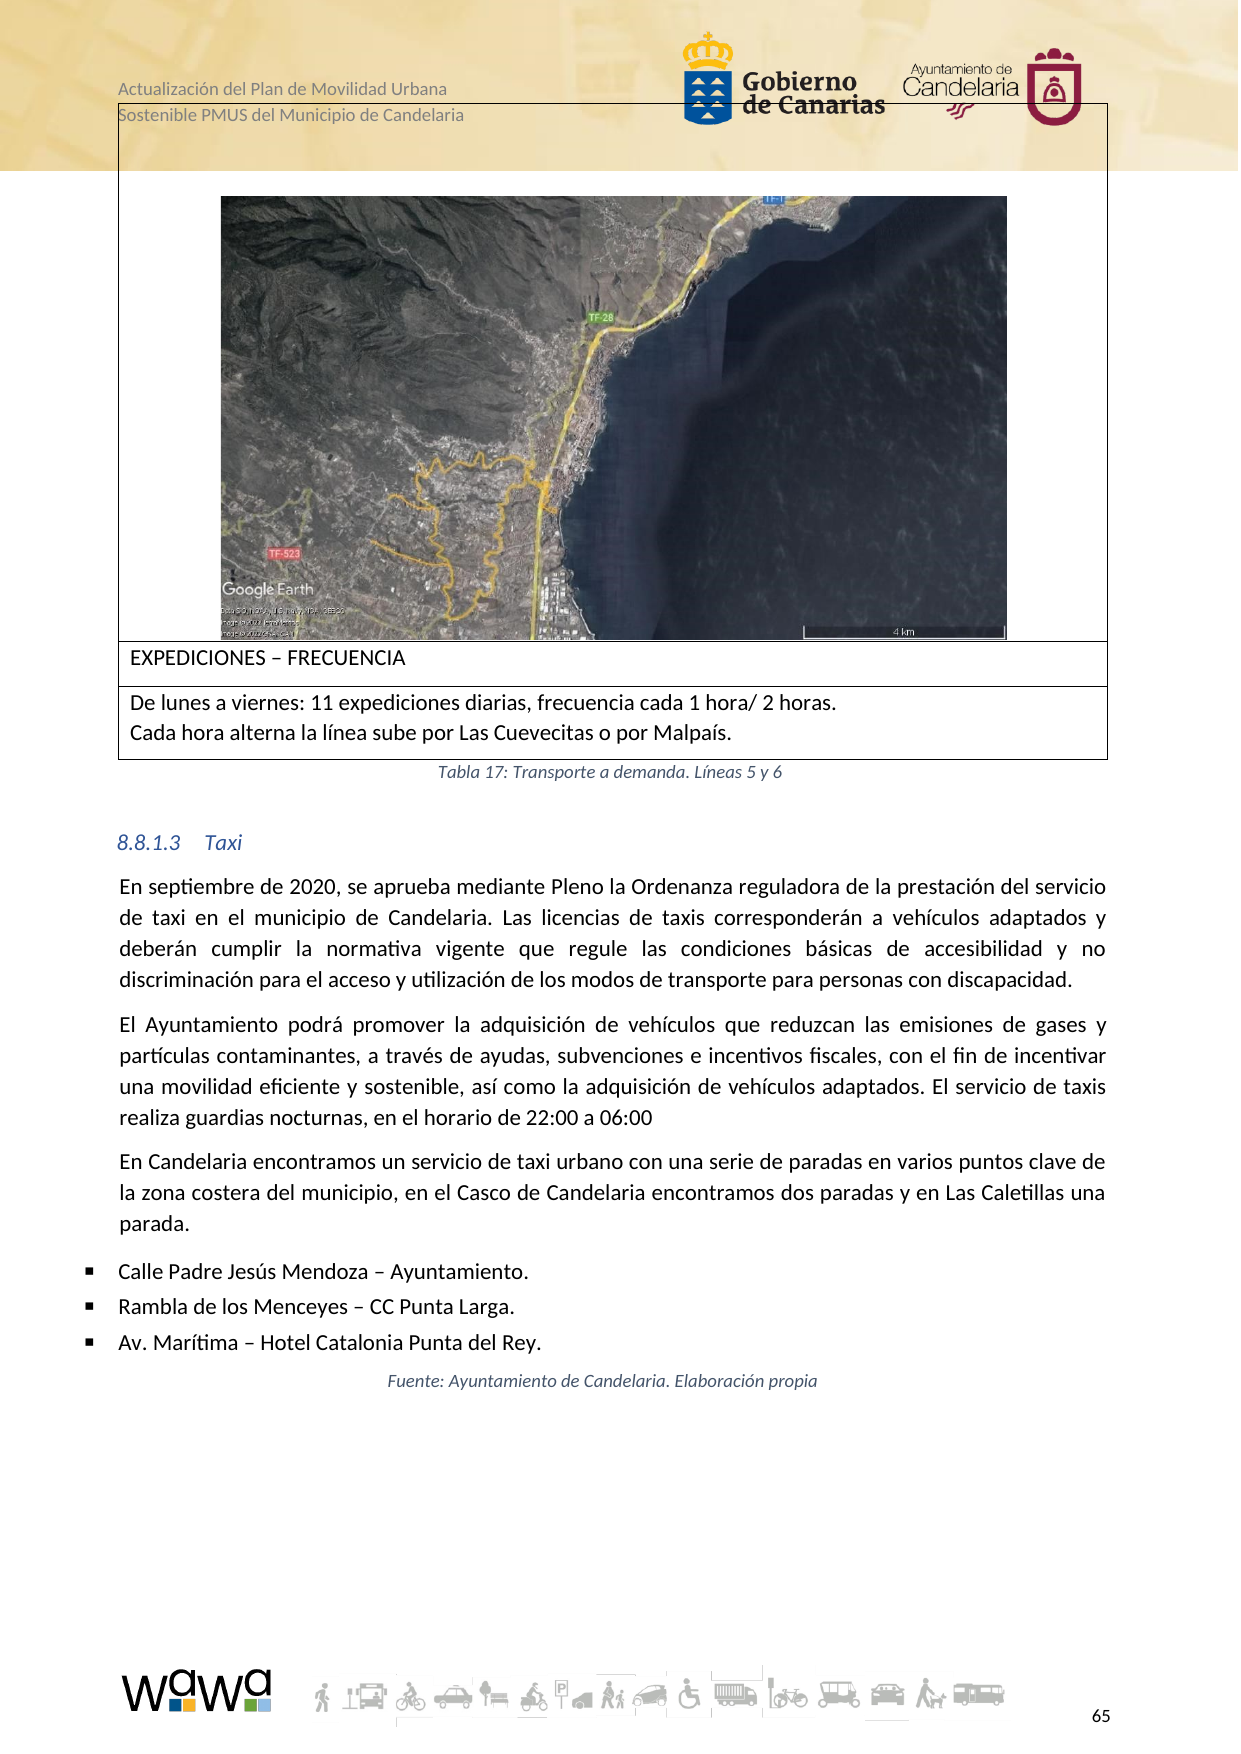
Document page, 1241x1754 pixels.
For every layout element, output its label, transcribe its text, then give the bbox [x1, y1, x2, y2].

text Fuente: Ayuntamiento de Candelaria. Elaboración propia [119, 1369, 1093, 1392]
list Av. Marítima – Hotel Catalonia Punta del Rey. [81, 1328, 1108, 1356]
table_cell [119, 171, 1107, 641]
list Rambla de los Menceyes – CC Punta Larga. [81, 1292, 1108, 1321]
text En Candelaria encontramos un servicio de taxi urbano con una serie de paradas en varios puntos clave de la zona costera del municipio, en el Casco de Candelaria encontramos dos paradas y en Las Caletillas una parada. [119, 1147, 1108, 1237]
list Calle Padre Jesús Mendoza – Ayuntamiento. [81, 1257, 1108, 1285]
table_cell EXPEDICIONES – FRECUENCIA [119, 642, 1107, 686]
table_cell De lunes a viernes: 11 expediciones diarias, frecuencia cada 1 hora/ 2 horas. Cada hora alterna la línea sube por Las Cuevecitas o por Malpaís. [119, 687, 1107, 759]
text Tabla 17: Transporte a demanda. Líneas 5 y 6 [119, 760, 1107, 783]
text El Ayuntamiento podrá promover la adquisición de vehículos que reduzcan las emisiones de gases y partículas contaminantes, a través de ayudas, subvenciones e incentivos fiscales, con el fin de incentivar una movilidad eficiente y sostenible, así como la adquisición de vehículos adaptados. El servicio de taxis realiza guardias nocturnas, en el horario de 22:00 a 06:00 [119, 1010, 1108, 1131]
subtitle 8.8.1.3 Taxi [116, 828, 1151, 856]
text En septiembre de 2020, se aprueba mediante Pleno la Ordenanza reguladora de la prestación del servicio de taxi en el municipio de Candelaria. Las licencias de taxis corresponderán a vehículos adaptados y deberán cumplir la normativa vigente que regule las condiciones básicas de accesibilidad y no discriminación para el acceso y utilización de los modos de transporte para personas con discapacidad. [119, 872, 1108, 993]
